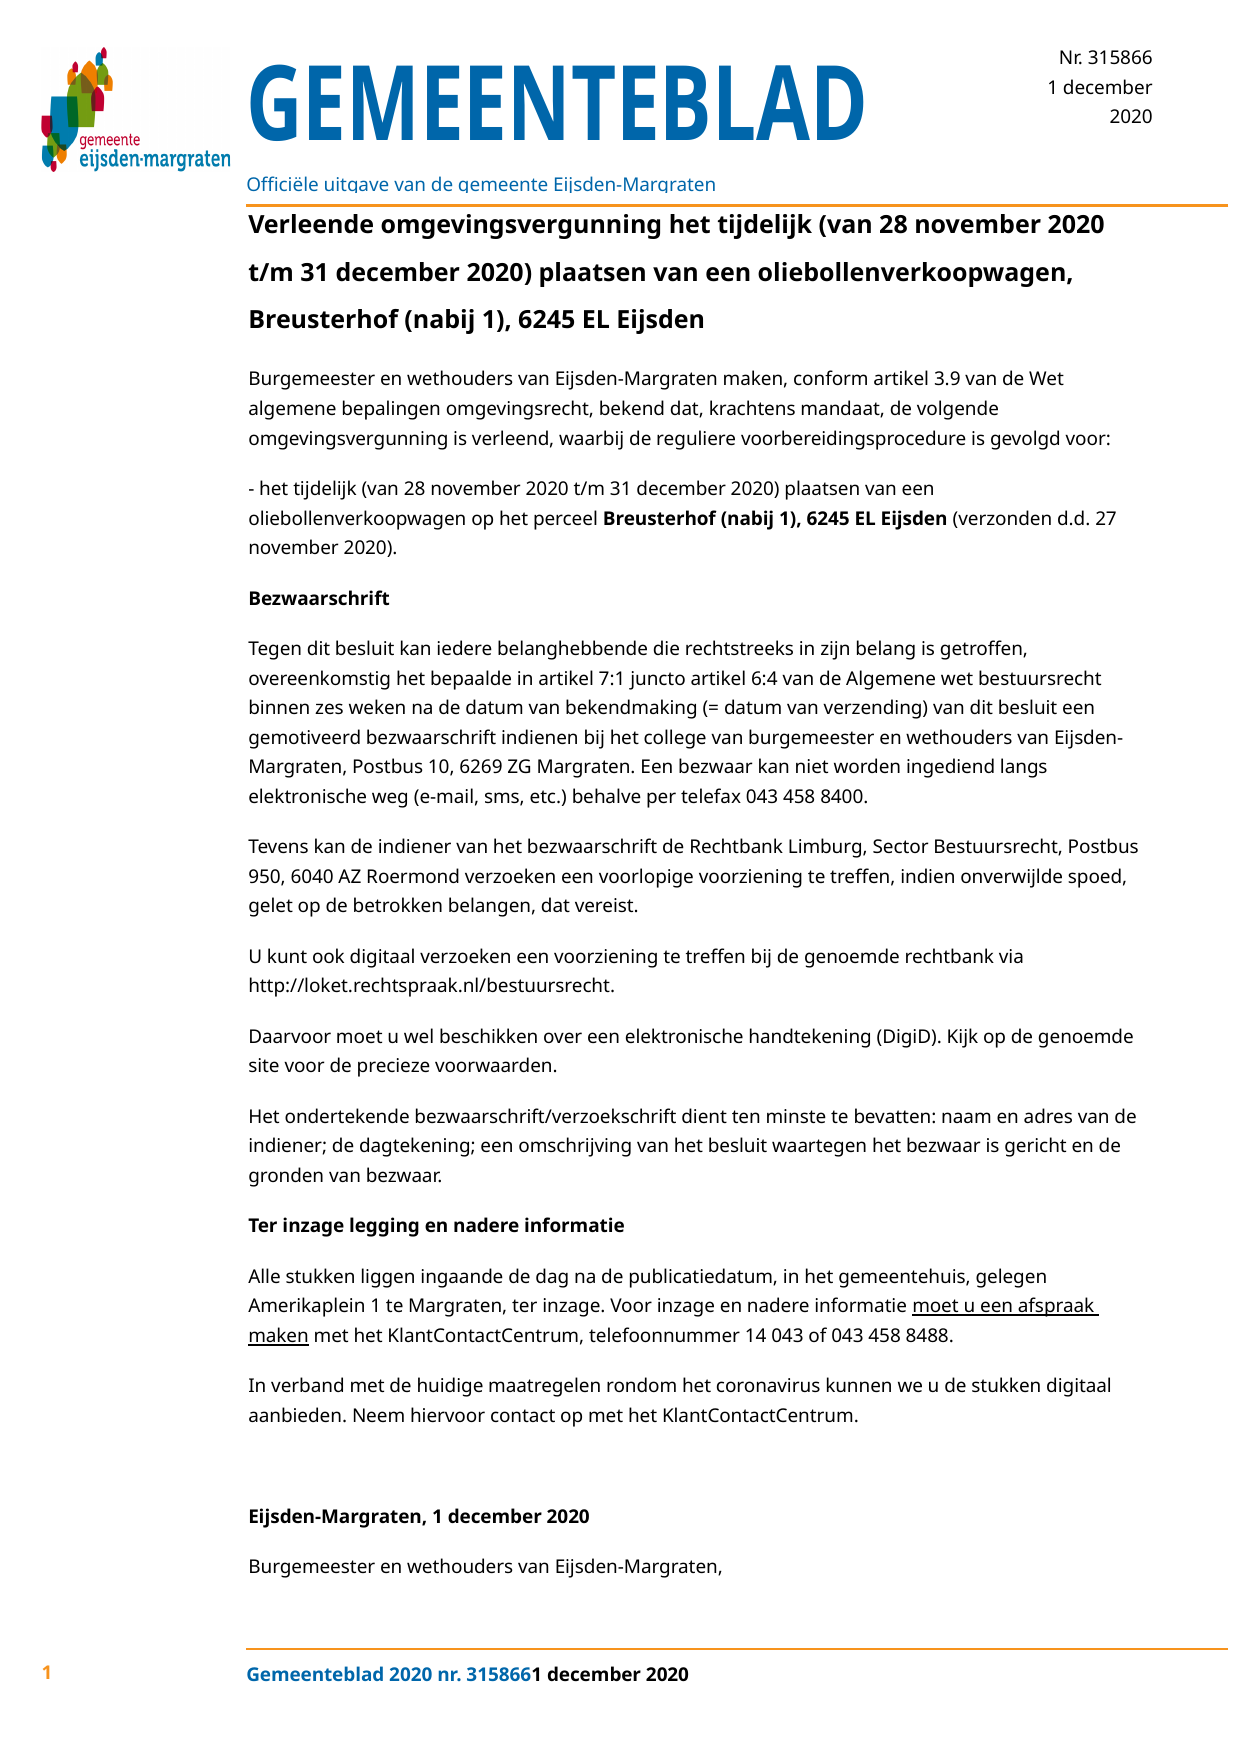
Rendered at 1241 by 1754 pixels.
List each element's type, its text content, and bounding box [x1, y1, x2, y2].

text U kunt ook digitaal verzoeken een voorziening te treffen bij de genoemde rechtbank via http://loket.rechtspraak.nl/bestuursrecht. [248, 943, 1152, 998]
text Burgemeester en wethouders van Eijsden-Margraten maken, conform artikel 3.9 van de Wet algemene bepalingen omgevingsrecht, bekend dat, krachtens mandaat, de volgende omgevingsvergunning is verleend, waarbij de reguliere voorbereidingsprocedure is gevolgd voor: [248, 366, 1152, 450]
text Burgemeester en wethouders van Eijsden-Margraten, [248, 1553, 1152, 1579]
picture [41, 47, 231, 172]
text Tegen dit besluit kan iedere belanghebbende die rechtstreeks in zijn belang is getroffen, overeenkomstig het bepaalde in artikel 7:1 juncto artikel 6:4 van de Algemene wet bestuursrecht binnen zes weken na de datum van bekendmaking (= datum van verzending) van dit besluit een gemotiveerd bezwaarschrift indienen bij het college van burgemeester en wethouders van Eijsden-Margraten, Postbus 10, 6269 ZG Margraten. Een bezwaar kan niet worden ingediend langs elektronische weg (e-mail, sms, etc.) behalve per telefax 043 458 8400. [248, 635, 1152, 809]
text Verleende omgevingsvergunning het tijdelijk (van 28 november 2020 t/m 31 december 2020) plaatsen van een oliebollenverkoopwagen, Breusterhof (nabij 1), 6245 EL Eijsden [248, 207, 1152, 336]
text Eijsden-Margraten, 1 december 2020 [248, 1503, 1152, 1529]
text Het ondertekende bezwaarschrift/verzoekschrift dient ten minste te bevatten: naam en adres van de indiener; de dagtekening; een omschrijving van het besluit waartegen het bezwaar is gericht en de gronden van bezwaar. [248, 1103, 1152, 1188]
text In verband met de huidige maatregelen rondom het coronavirus kunnen we u de stukken digitaal aanbieden. Neem hiervoor contact op met het KlantContactCentrum. [248, 1373, 1152, 1428]
text Tevens kan de indiener van het bezwaarschrift de Rechtbank Limburg, Sector Bestuursrecht, Postbus 950, 6040 AZ Roermond verzoeken een voorlopige voorziening te treffen, indien onverwijlde spoed, gelet op de betrokken belangen, dat vereist. [248, 833, 1152, 918]
text Alle stukken liggen ingaande de dag na de publicatiedatum, in het gemeentehuis, gelegen Amerikaplein 1 te Margraten, ter inzage. Voor inzage en nadere informatie moet u een afspraak maken met het KlantContactCentrum, telefoonnummer 14 043 of 043 458 8488. [248, 1263, 1152, 1348]
text Daarvoor moet u wel beschikken over een elektronische handtekening (DigiD). Kijk op de genoemde site voor de precieze voorwaarden. [248, 1023, 1152, 1078]
text Ter inzage legging en nadere informatie [248, 1213, 1152, 1238]
text - het tijdelijk (van 28 november 2020 t/m 31 december 2020) plaatsen van een oliebollenverkoopwagen op het perceel Breusterhof (nabij 1), 6245 EL Eijsden (verzonden d.d. 27 november 2020). [248, 475, 1152, 560]
text Bezwaarschrift [248, 585, 1152, 610]
